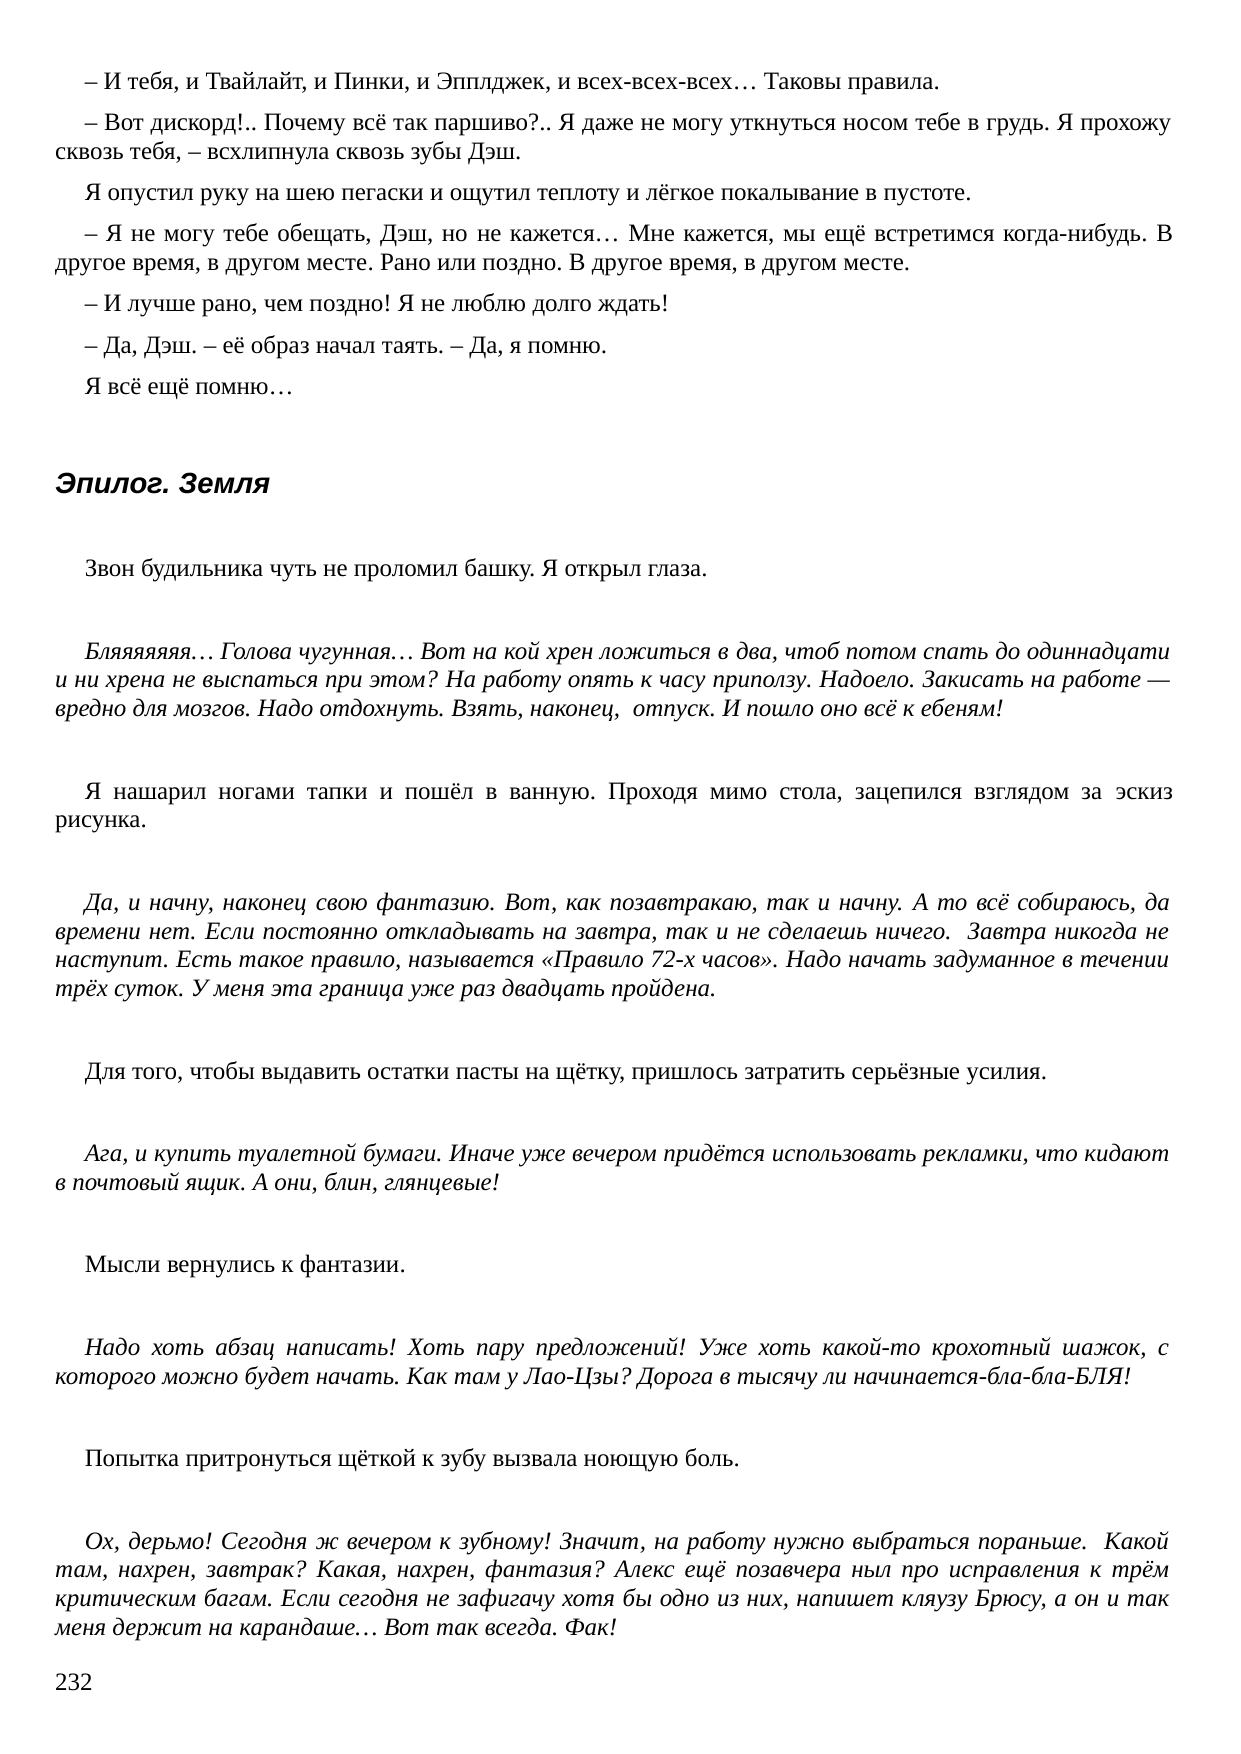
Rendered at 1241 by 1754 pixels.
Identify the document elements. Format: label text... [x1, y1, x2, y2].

text Ох, дерьмо! Сегодня ж вечером к зубному! Значит, на работу нужно выбраться пораньше. Какой там, нахрен, завтрак? Какая, нахрен, фантазия? Алекс ещё позавчера ныл про исправления к трём критическим багам. Если сегодня не зафигачу хотя бы одно из них, напишет кляузу Брюсу, а он и так меня держит на карандаше… Вот так всегда. Фак! [55, 1526, 1173, 1641]
text – Вот дискорд!.. Почему всё так паршиво?.. Я даже не могу уткнуться носом тебе в грудь. Я прохожу сквозь тебя, – всхлипнула сквозь зубы Дэш. [55, 107, 1173, 165]
text Надо хоть абзац написать! Хоть пару предложений! Уже хоть какой-то крохотный шажок, с которого можно будет начать. Как там у Лао-Цзы? Дорога в тысячу ли начинается-бла-бла-БЛЯ! [55, 1332, 1173, 1389]
text Я нашарил ногами тапки и пошёл в ванную. Проходя мимо стола, зацепился взглядом за эскиз рисунка. [55, 776, 1173, 833]
subtitle Эпилог. Земля [55, 466, 1173, 499]
text Я опустил руку на шею пегаски и ощутил теплоту и лёгкое покалывание в пустоте. [55, 177, 1173, 206]
text Попытка притронуться щёткой к зубу вызвала ноющую боль. [55, 1443, 1173, 1472]
text – Я не могу тебе обещать, Дэш, но не кажется… Мне кажется, мы ещё встретимся когда-нибудь. В другое время, в другом месте. Рано или поздно. В другое время, в другом месте. [55, 218, 1173, 276]
text Бляяяяяяя… Голова чугунная… Вот на кой хрен ложиться в два, чтоб потом спать до одиннадцати и ни хрена не выспаться при этом? На работу опять к часу приползу. Надоело. Закисать на работе — вредно для мозгов. Надо отдохнуть. Взять, наконец, отпуск. И пошло оно всё к ебеням! [55, 636, 1173, 722]
text Я всё ещё помню… [55, 371, 1173, 400]
text – И лучше рано, чем поздно! Я не люблю долго ждать! [55, 288, 1173, 317]
text Ага, и купить туалетной бумаги. Иначе уже вечером придётся использовать рекламки, что кидают в почтовый ящик. А они, блин, глянцевые! [55, 1138, 1173, 1196]
text Звон будильника чуть не проломил башку. Я открыл глаза. [55, 553, 1173, 582]
text Да, и начну, наконец свою фантазию. Вот, как позавтракаю, так и начну. А то всё собираюсь, да времени нет. Если постоянно откладывать на завтра, так и не сделаешь ничего. Завтра никогда не наступит. Есть такое правило, называется «Правило 72-х часов». Надо начать задуманное в течении трёх суток. У меня эта граница уже раз двадцать пройдена. [55, 887, 1173, 1002]
text – И тебя, и Твайлайт, и Пинки, и Эпплджек, и всех-всех-всех… Таковы правила. [55, 66, 1173, 95]
text – Да, Дэш. – её образ начал таять. – Да, я помню. [55, 330, 1173, 358]
text Мысли вернулись к фантазии. [55, 1249, 1173, 1278]
text Для того, чтобы выдавить остатки пасты на щётку, пришлось затратить серьёзные усилия. [55, 1056, 1173, 1084]
